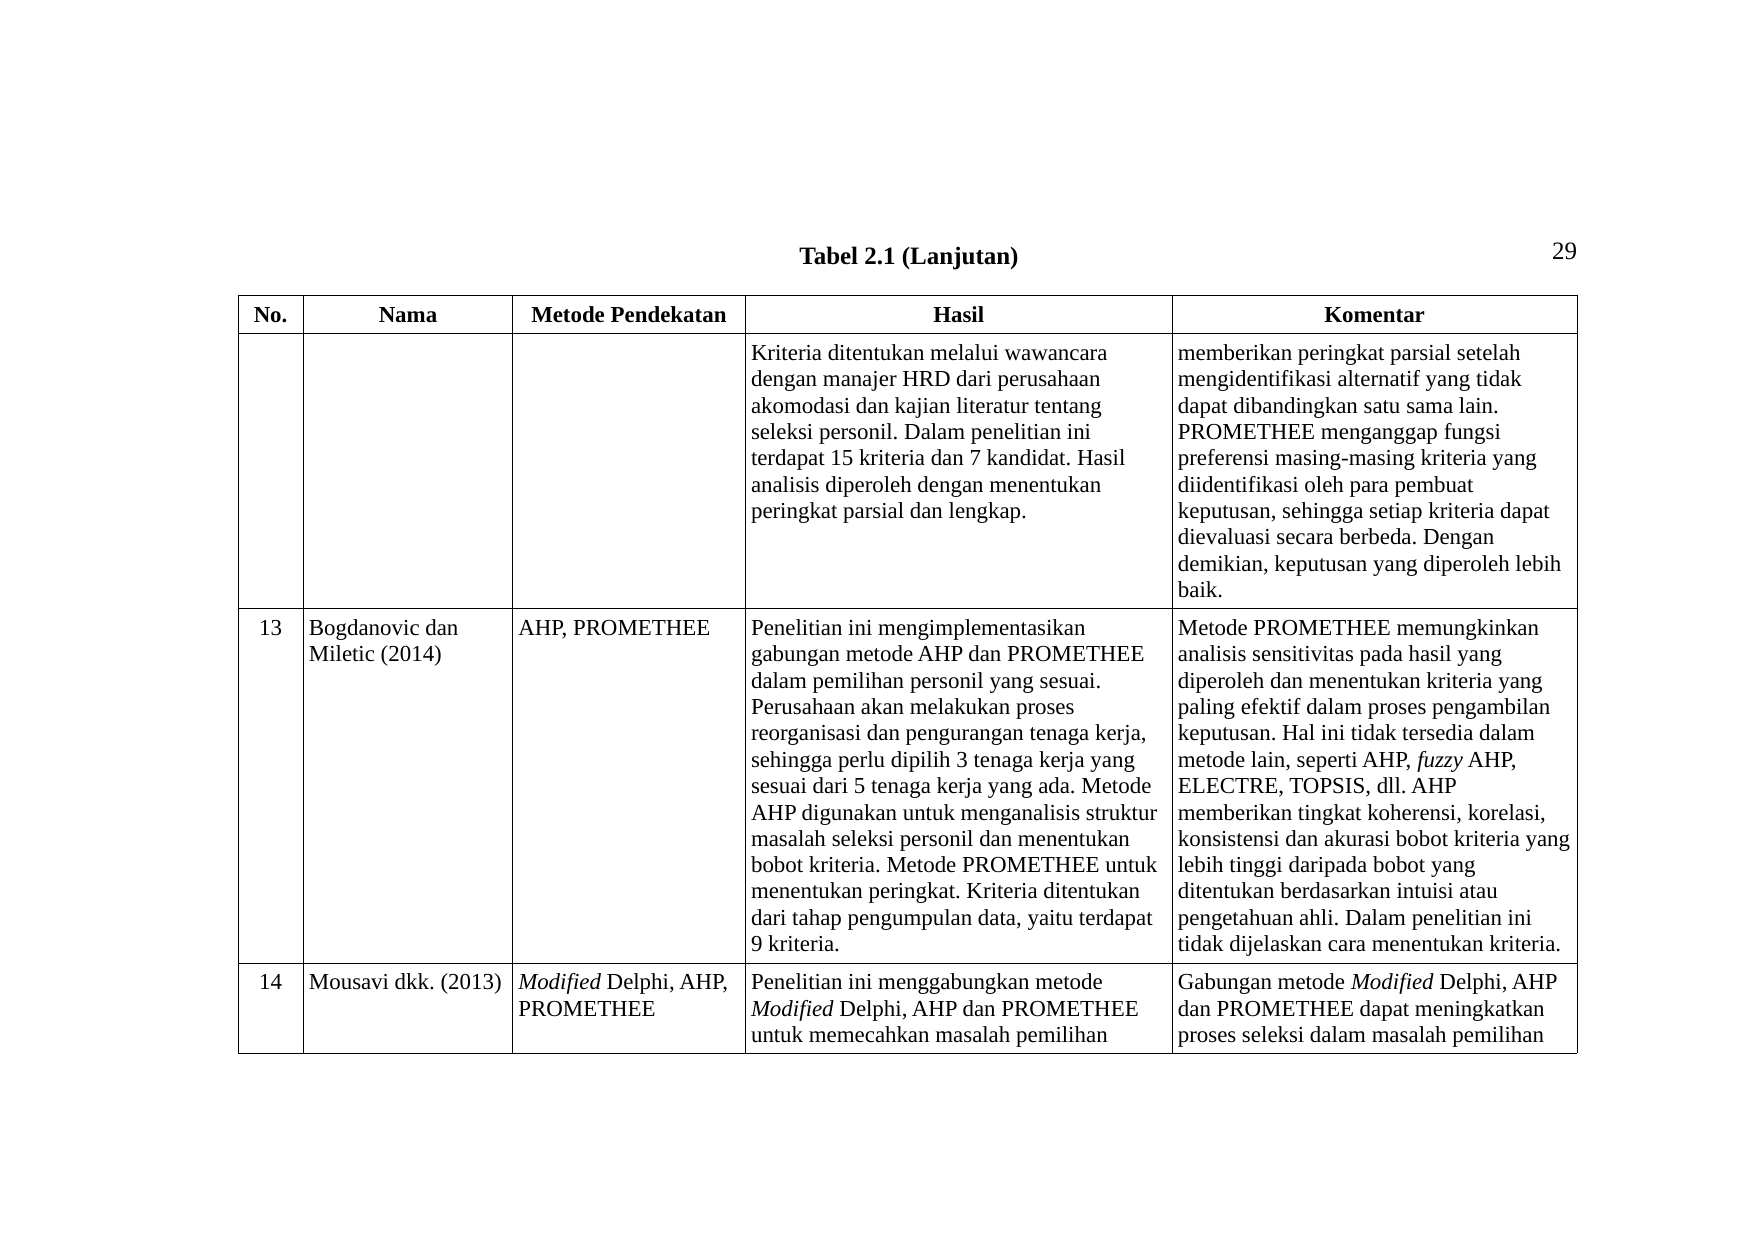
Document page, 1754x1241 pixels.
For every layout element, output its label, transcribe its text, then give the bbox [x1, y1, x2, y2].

table_cell Metode PROMETHEE memungkinkan analisis sensitivitas pada hasil yang diperoleh dan menentukan kriteria yang paling efektif dalam proses pengambilan keputusan. Hal ini tidak tersedia dalam metode lain, seperti AHP, fuzzy AHP, ELECTRE, TOPSIS, dll. AHP memberikan tingkat koherensi, korelasi, konsistensi dan akurasi bobot kriteria yang lebih tinggi daripada bobot yang ditentukan berdasarkan intuisi atau pengetahuan ahli. Dalam penelitian ini tidak dijelaskan cara menentukan kriteria. [1173, 609, 1577, 962]
table_header No. [239, 296, 303, 333]
table_cell Bogdanovic dan Miletic (2014) [304, 609, 512, 962]
table_cell [304, 334, 512, 608]
table_cell Penelitian ini mengimplementasikan gabungan metode AHP dan PROMETHEE dalam pemilihan personil yang sesuai. Perusahaan akan melakukan proses reorganisasi dan pengurangan tenaga kerja, sehingga perlu dipilih 3 tenaga kerja yang sesuai dari 5 tenaga kerja yang ada. Metode AHP digunakan untuk menganalisis struktur masalah seleksi personil dan menentukan bobot kriteria. Metode PROMETHEE untuk menentukan peringkat. Kriteria ditentukan dari tahap pengumpulan data, yaitu terdapat 9 kriteria. [746, 609, 1172, 962]
table_cell Kriteria ditentukan melalui wawancara dengan manajer HRD dari perusahaan akomodasi dan kajian literatur tentang seleksi personil. Dalam penelitian ini terdapat 15 kriteria dan 7 kandidat. Hasil analisis diperoleh dengan menentukan peringkat parsial dan lengkap. [746, 334, 1172, 608]
table_header Metode Pendekatan [513, 296, 745, 333]
table_cell 13 [239, 609, 303, 962]
table_header Nama [304, 296, 512, 333]
table_cell Penelitian ini menggabungkan metode Modified Delphi, AHP dan PROMETHEE untuk memecahkan masalah pemilihan [746, 964, 1172, 1053]
table_cell [513, 334, 745, 608]
table_cell Modified Delphi, AHP, PROMETHEE [513, 964, 745, 1053]
table_header Hasil [746, 296, 1172, 333]
table_cell [239, 334, 303, 608]
text Tabel 2.1 (Lanjutan) [277, 241, 1541, 270]
table_cell memberikan peringkat parsial setelah mengidentifikasi alternatif yang tidak dapat dibandingkan satu sama lain. PROMETHEE menganggap fungsi preferensi masing-masing kriteria yang diidentifikasi oleh para pembuat keputusan, sehingga setiap kriteria dapat dievaluasi secara berbeda. Dengan demikian, keputusan yang diperoleh lebih baik. [1173, 334, 1577, 608]
table_cell AHP, PROMETHEE [513, 609, 745, 962]
table_cell Gabungan metode Modified Delphi, AHP dan PROMETHEE dapat meningkatkan proses seleksi dalam masalah pemilihan [1173, 964, 1577, 1053]
table_cell 14 [239, 964, 303, 1053]
table_cell Mousavi dkk. (2013) [304, 964, 512, 1053]
table_header Komentar [1173, 296, 1577, 333]
